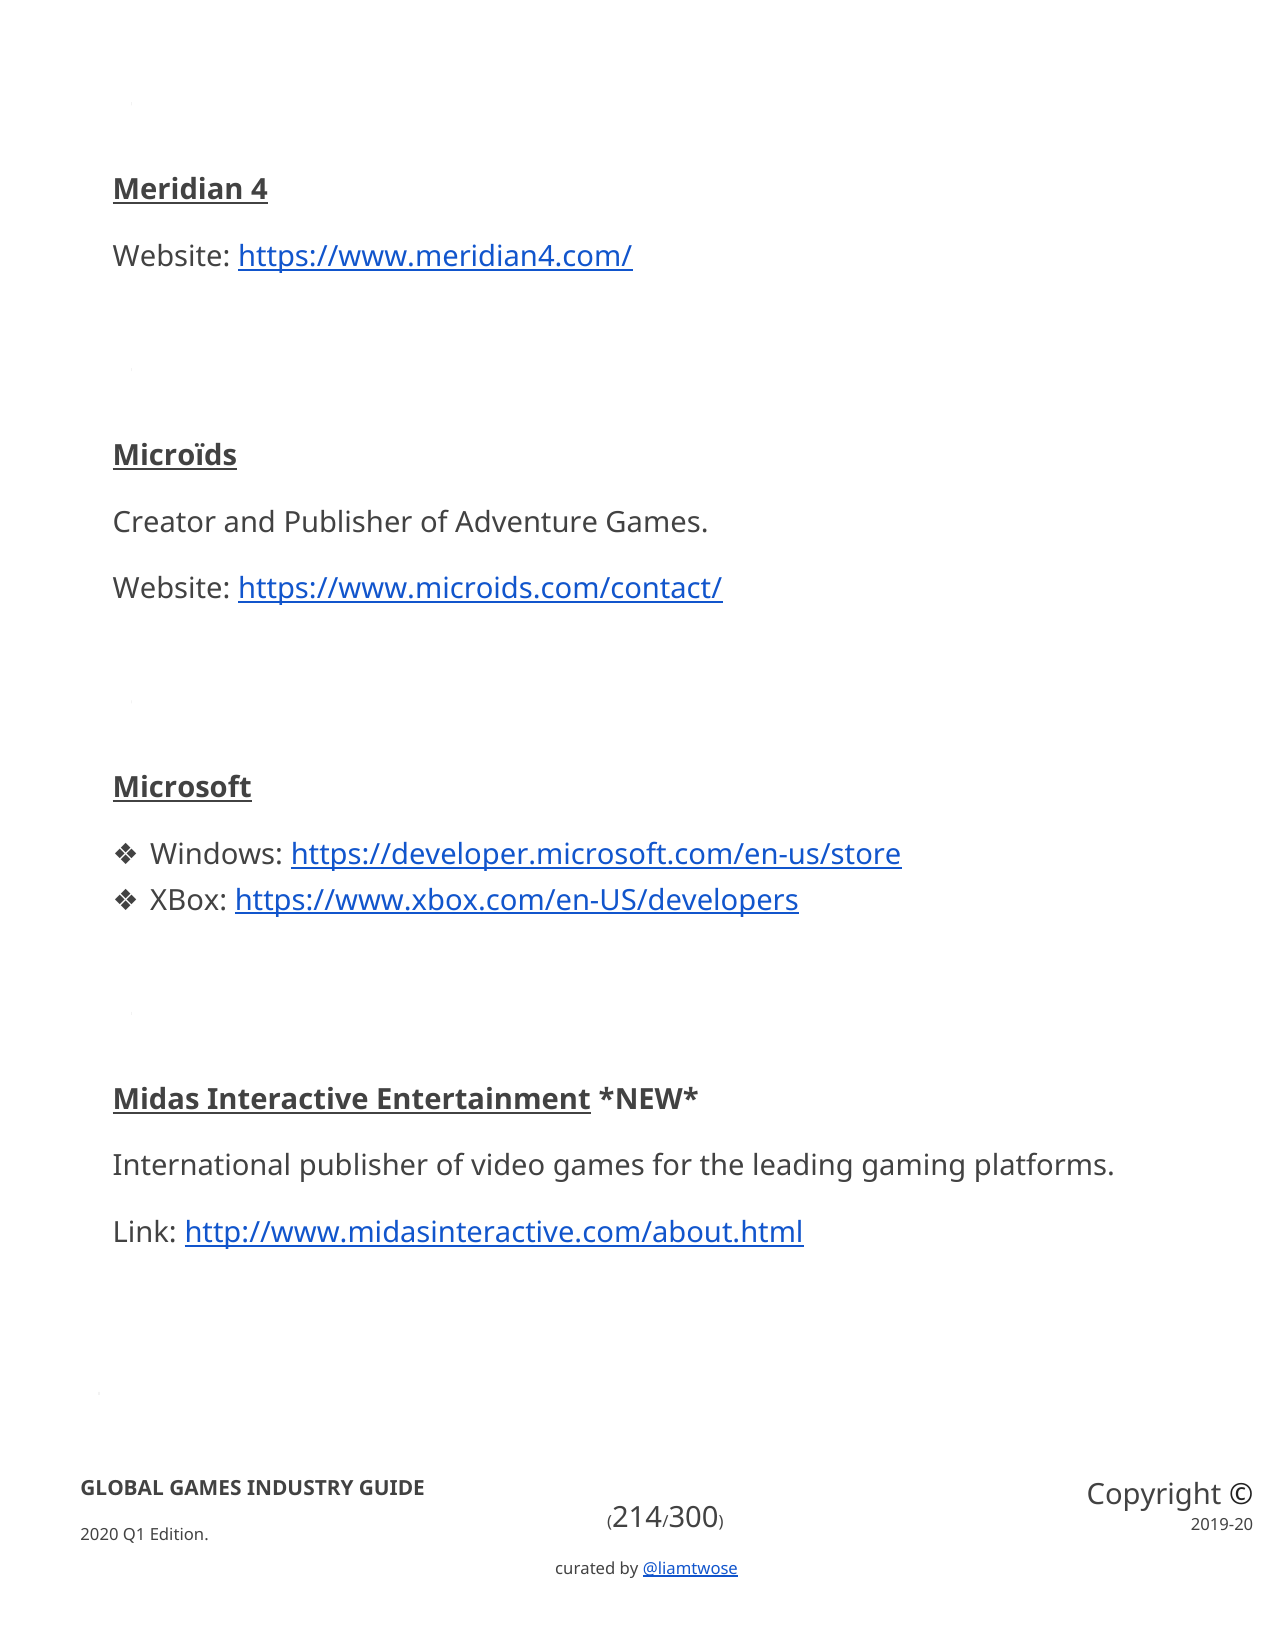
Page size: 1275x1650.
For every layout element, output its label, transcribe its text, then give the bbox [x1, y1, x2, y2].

text International publisher of video games for the leading gaming platforms. [112, 1145, 1200, 1184]
text Website: https://www.meridian4.com/ [112, 235, 1200, 275]
text Link: http://www.midasinteractive.com/about.html [112, 1211, 1200, 1251]
list XBox: https://www.xbox.com/en-US/developers [112, 879, 1200, 918]
text Microsoft [112, 767, 1200, 806]
text Website: https://www.microids.com/contact/ [112, 567, 1200, 607]
text Creator and Publisher of Adventure Games. [112, 501, 1200, 541]
list Windows: https://developer.microsoft.com/en-us/store [112, 833, 1200, 873]
text Meridian 4 [112, 169, 1200, 208]
text Microïds [112, 434, 1200, 474]
text Midas Interactive Entertainment *NEW* [112, 1078, 1200, 1118]
